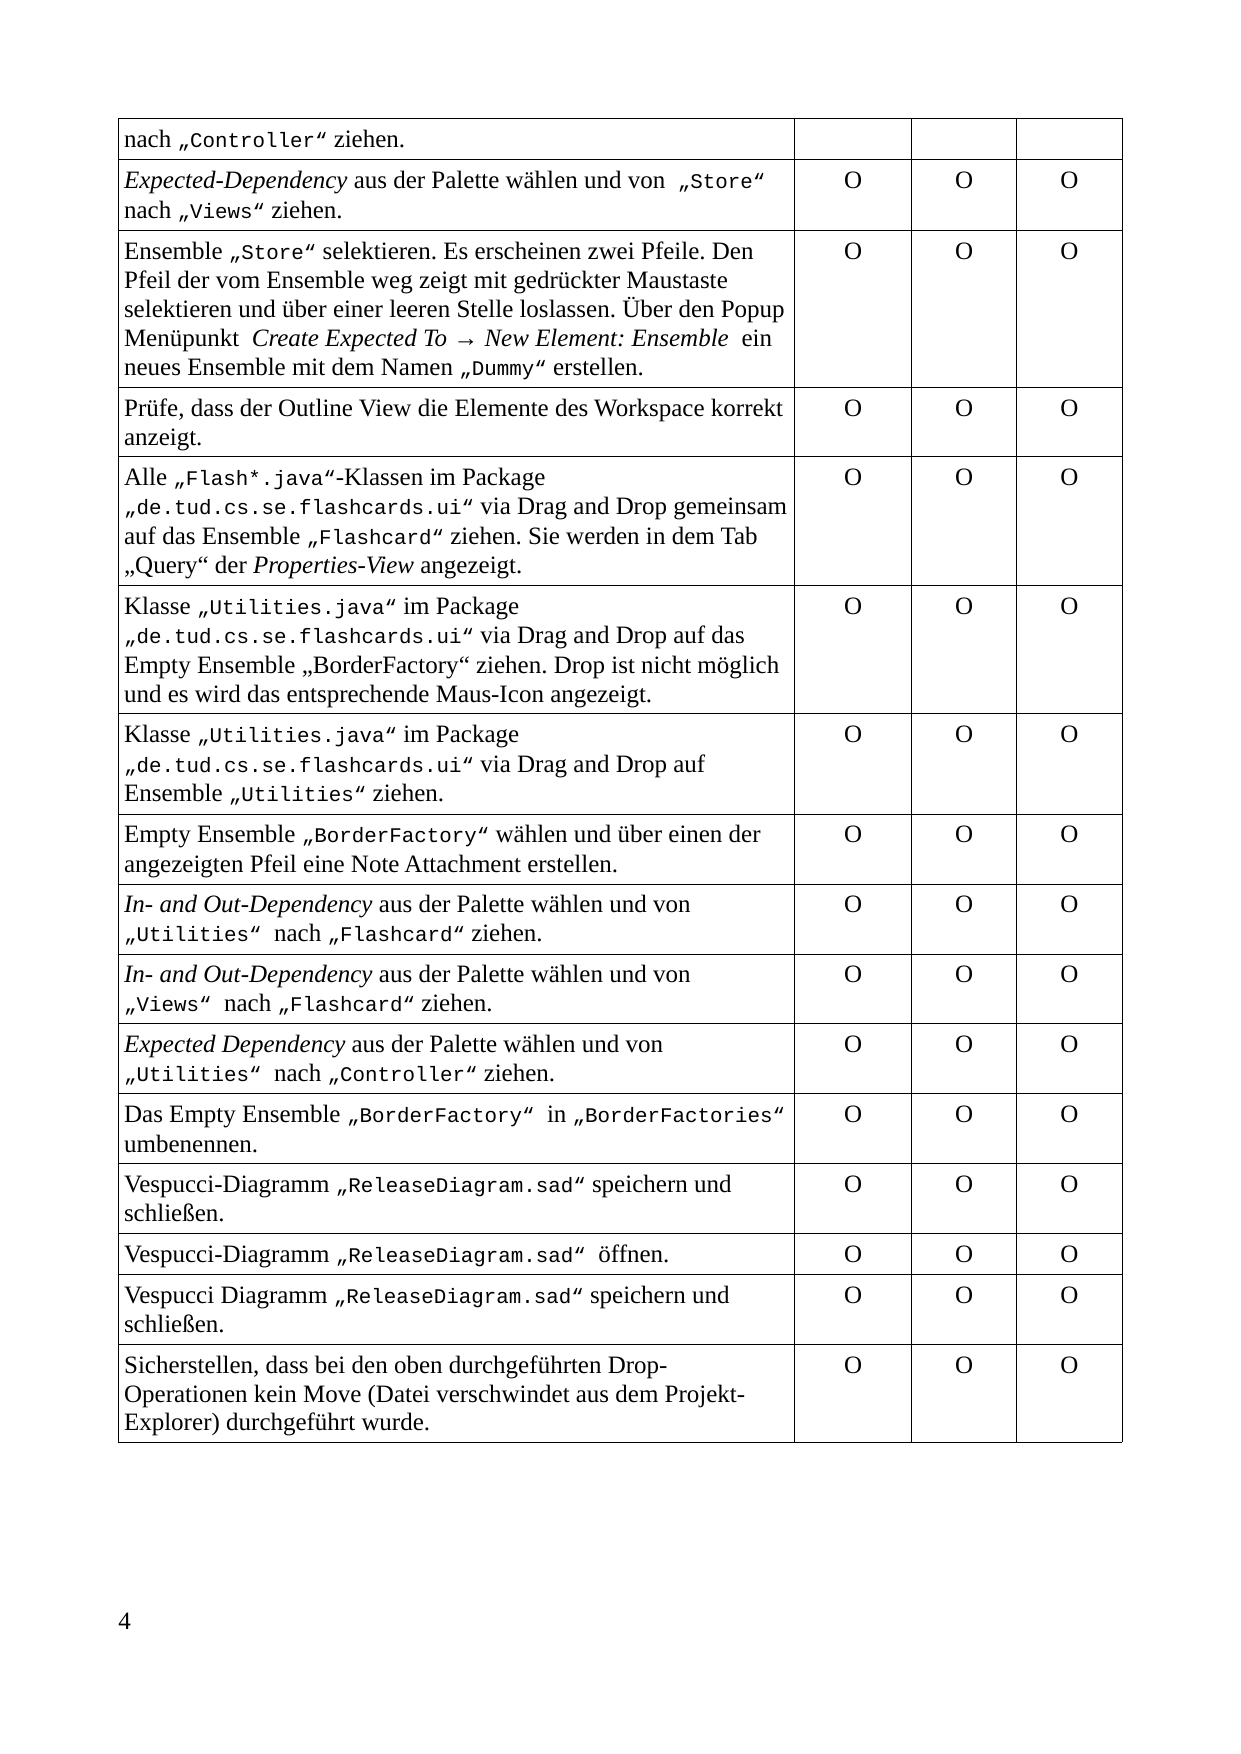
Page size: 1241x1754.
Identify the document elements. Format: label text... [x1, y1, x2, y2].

table_cell O [912, 457, 1016, 585]
table_cell O [795, 457, 911, 585]
table_cell Vespucci-Diagramm „ReleaseDiagram.sad“ öffnen. [119, 1234, 794, 1274]
table_cell O [795, 1164, 911, 1233]
table_cell O [912, 1234, 1016, 1274]
table_cell Das Empty Ensemble „BorderFactory“ in „BorderFactories“ umbenennen. [119, 1094, 794, 1163]
table_cell O [795, 955, 911, 1023]
table_cell O [795, 586, 911, 713]
table_cell O [912, 1275, 1016, 1344]
table_cell O [795, 1275, 911, 1344]
table_cell O [912, 1024, 1016, 1093]
table_cell Alle „Flash*.java“-Klassen im Package „de.tud.cs.se.flashcards.ui“ via Drag and Drop gemeinsam auf das Ensemble „Flashcard“ ziehen. Sie werden in dem Tab „Query“ der Properties-View angezeigt. [119, 457, 794, 585]
table_cell Expected-Dependency aus der Palette wählen und von „Store“ nach „Views“ ziehen. [119, 160, 794, 230]
table_cell O [912, 1094, 1016, 1163]
table_cell O [912, 160, 1016, 230]
table_cell O [912, 388, 1016, 456]
table_cell O [1017, 885, 1122, 953]
table_cell O [795, 1345, 911, 1442]
table_cell [795, 119, 911, 159]
table_cell O [1017, 1234, 1122, 1274]
table_cell O [912, 885, 1016, 953]
table_cell O [912, 815, 1016, 883]
table_cell O [795, 1234, 911, 1274]
table_cell In- and Out-Dependency aus der Palette wählen und von „Utilities“ nach „Flashcard“ ziehen. [119, 885, 794, 953]
table_cell Sicherstellen, dass bei den oben durchgeführten Drop-Operationen kein Move (Datei verschwindet aus dem Projekt-Explorer) durchgeführt wurde. [119, 1345, 794, 1442]
table_cell O [795, 714, 911, 814]
table_cell O [795, 231, 911, 387]
table_cell O [912, 955, 1016, 1023]
table_cell In- and Out-Dependency aus der Palette wählen und von „Views“ nach „Flashcard“ ziehen. [119, 955, 794, 1023]
table_cell Prüfe, dass der Outline View die Elemente des Workspace korrekt anzeigt. [119, 388, 794, 456]
table_cell O [1017, 1024, 1122, 1093]
table_cell O [1017, 1164, 1122, 1233]
table_cell O [795, 388, 911, 456]
table_cell O [1017, 586, 1122, 713]
table_cell O [1017, 714, 1122, 814]
table_cell O [912, 714, 1016, 814]
table_cell O [795, 815, 911, 883]
table_cell O [795, 1094, 911, 1163]
table_cell O [795, 160, 911, 230]
table_cell [1017, 119, 1122, 159]
table_cell O [1017, 1094, 1122, 1163]
table_cell O [1017, 815, 1122, 883]
table_cell Vespucci Diagramm „ReleaseDiagram.sad“ speichern und schließen. [119, 1275, 794, 1344]
table_cell Expected Dependency aus der Palette wählen und von „Utilities“ nach „Controller“ ziehen. [119, 1024, 794, 1093]
table_cell O [1017, 160, 1122, 230]
table_cell O [912, 231, 1016, 387]
table_cell Klasse „Utilities.java“ im Package „de.tud.cs.se.flashcards.ui“ via Drag and Drop auf Ensemble „Utilities“ ziehen. [119, 714, 794, 814]
table_cell O [1017, 1275, 1122, 1344]
table_cell O [912, 1164, 1016, 1233]
table_cell O [1017, 955, 1122, 1023]
table_cell O [1017, 457, 1122, 585]
table_cell nach „Controller“ ziehen. [119, 119, 794, 159]
table_cell O [795, 1024, 911, 1093]
table_cell Ensemble „Store“ selektieren. Es erscheinen zwei Pfeile. Den Pfeil der vom Ensemble weg zeigt mit gedrückter Maustaste selektieren und über einer leeren Stelle loslassen. Über den Popup Menüpunkt Create Expected To → New Element: Ensemble ein neues Ensemble mit dem Namen „Dummy“ erstellen. [119, 231, 794, 387]
table_cell O [1017, 231, 1122, 387]
table_cell O [1017, 388, 1122, 456]
table_cell [912, 119, 1016, 159]
table_cell Empty Ensemble „BorderFactory“ wählen und über einen der angezeigten Pfeil eine Note Attachment erstellen. [119, 815, 794, 883]
table_cell O [912, 1345, 1016, 1442]
table_cell Klasse „Utilities.java“ im Package „de.tud.cs.se.flashcards.ui“ via Drag and Drop auf das Empty Ensemble „BorderFactory“ ziehen. Drop ist nicht möglich und es wird das entsprechende Maus-Icon angezeigt. [119, 586, 794, 713]
table_cell O [912, 586, 1016, 713]
table_cell Vespucci-Diagramm „ReleaseDiagram.sad“ speichern und schließen. [119, 1164, 794, 1233]
table_cell O [1017, 1345, 1122, 1442]
table_cell O [795, 885, 911, 953]
